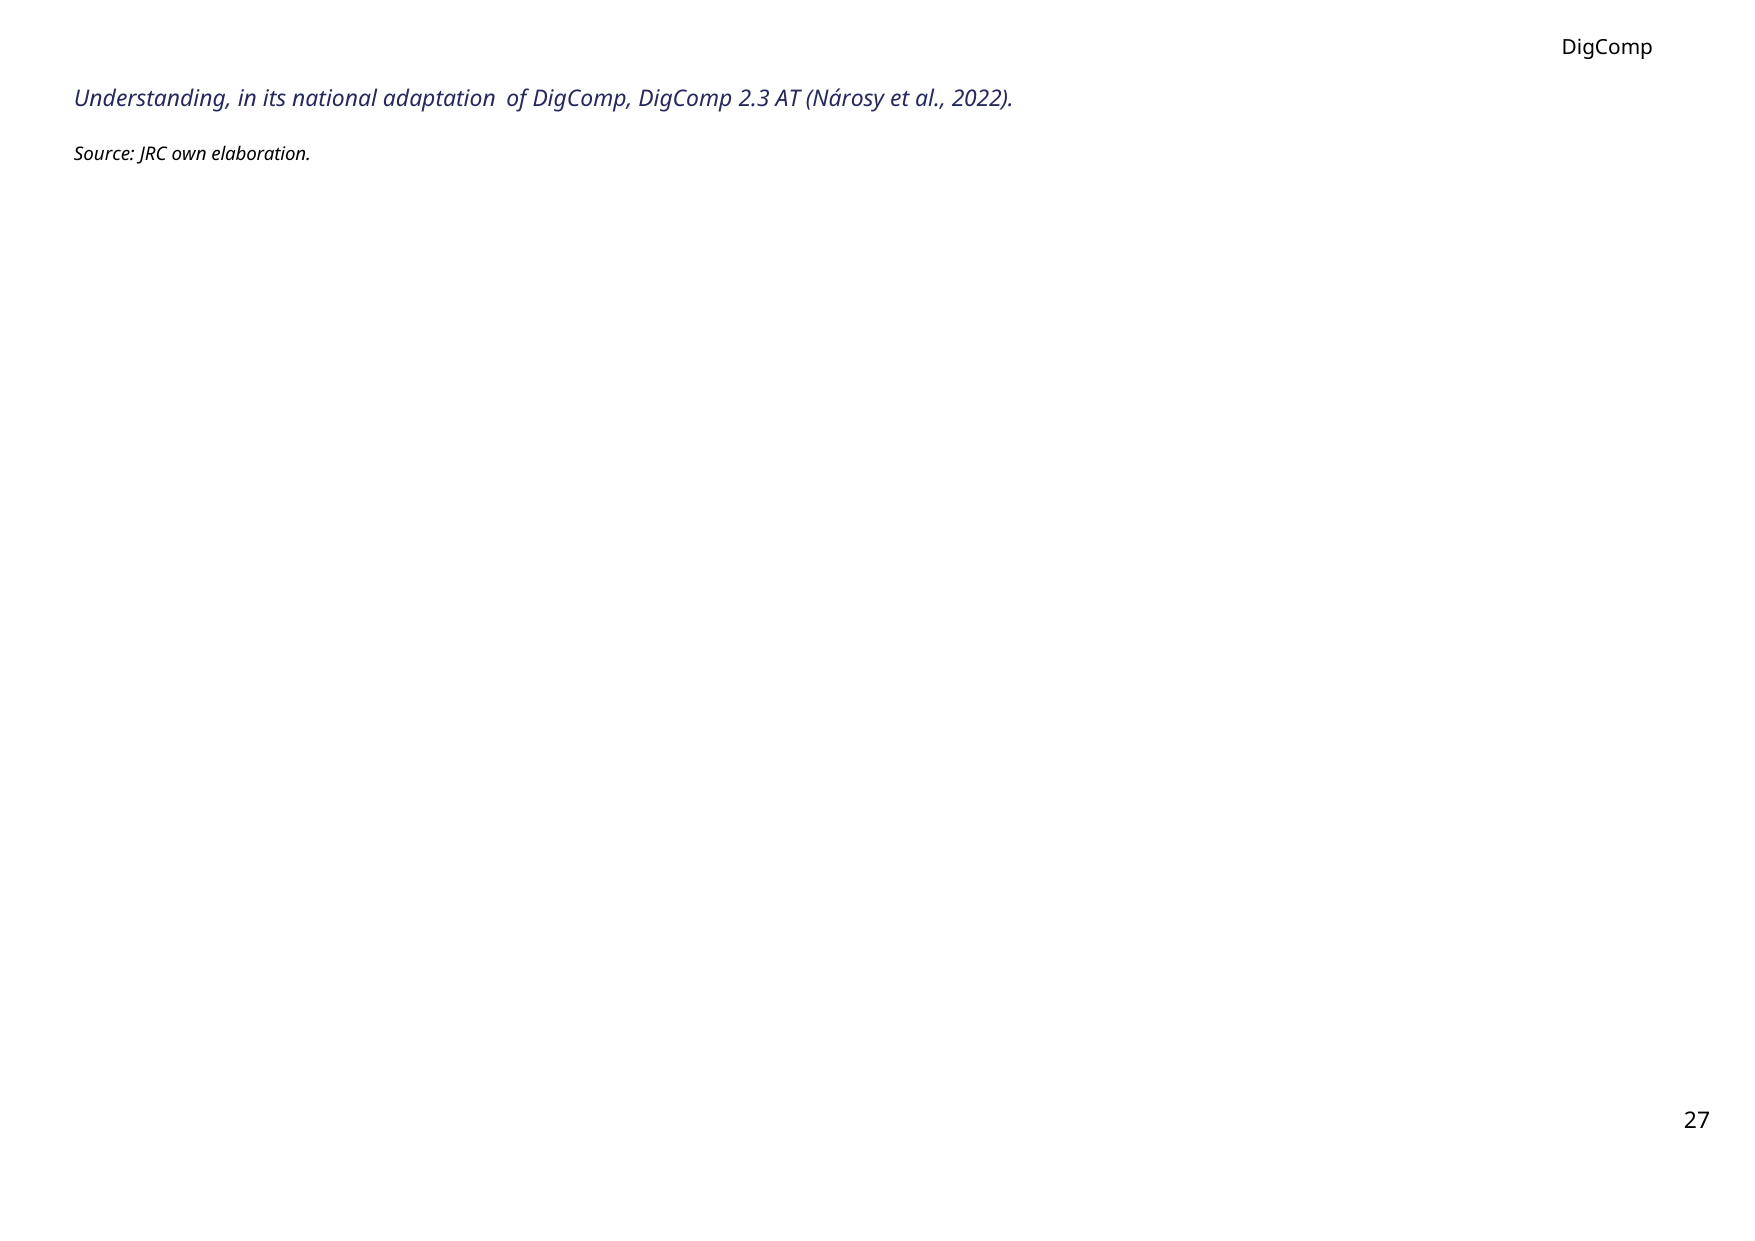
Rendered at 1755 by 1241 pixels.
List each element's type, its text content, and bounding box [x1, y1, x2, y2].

text Understanding, in its national adaptation of DigComp, DigComp 2.3 AT (Nárosy et al., 2022). [74, 82, 1627, 113]
text Source: JRC own elaboration. [74, 140, 1710, 166]
